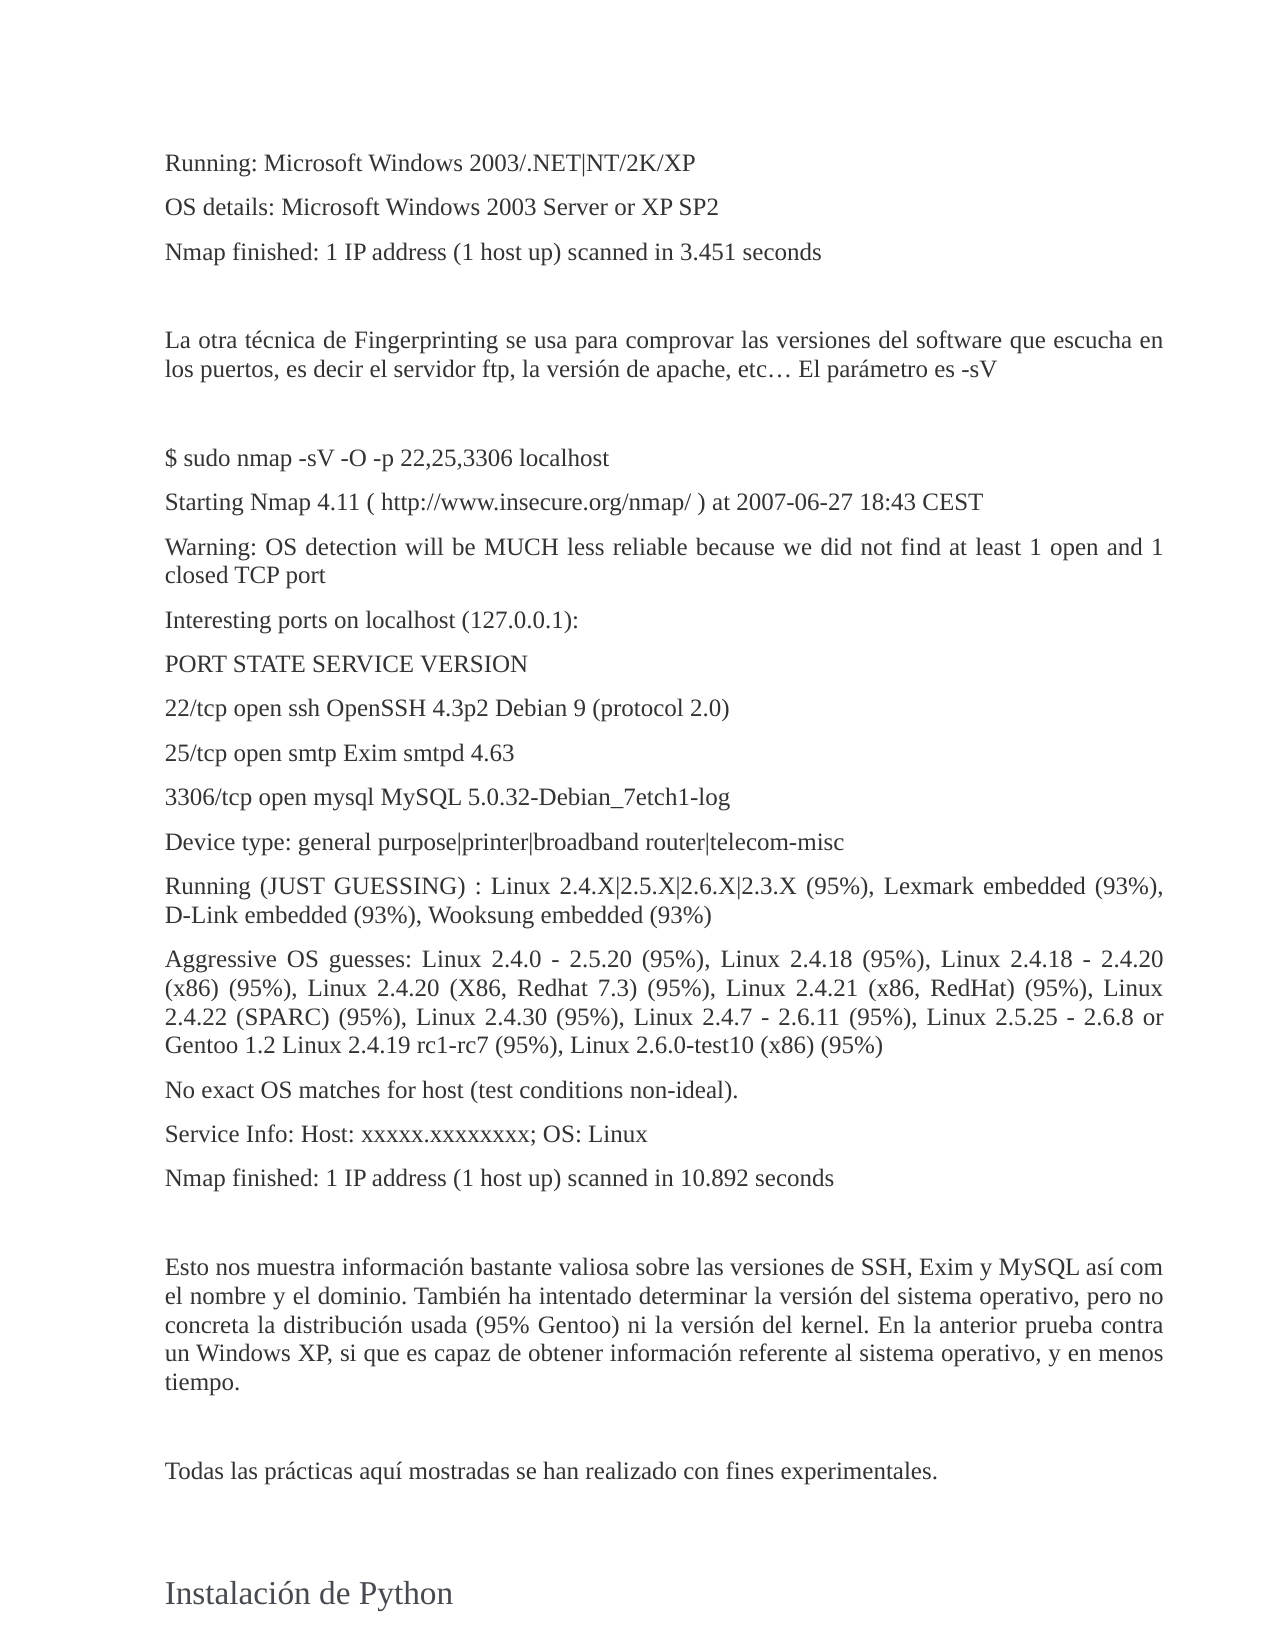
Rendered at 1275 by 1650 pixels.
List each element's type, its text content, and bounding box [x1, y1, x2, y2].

text Esto nos muestra información bastante valiosa sobre las versiones de SSH, Exim y MySQL así com el nombre y el dominio. También ha intentado determinar la versión del sistema operativo, pero no concreta la distribución usada (95% Gentoo) ni la versión del kernel. En la anterior prueba contra un Windows XP, si que es capaz de obtener información referente al sistema operativo, y en menos tiempo. [164, 1252, 1164, 1396]
text 25/tcp open smtp Exim smtpd 4.63 [164, 738, 1164, 767]
text $ sudo nmap -sV -O -p 22,25,3306 localhost [164, 443, 1164, 472]
text Running: Microsoft Windows 2003/.NET|NT/2K/XP [164, 148, 1164, 177]
text Nmap finished: 1 IP address (1 host up) scanned in 10.892 seconds [164, 1163, 1164, 1192]
text Nmap finished: 1 IP address (1 host up) scanned in 3.451 seconds [164, 237, 1164, 265]
text Instalación de Python [164, 1573, 1164, 1612]
text Warning: OS detection will be MUCH less reliable because we did not find at least 1 open and 1 closed TCP port [164, 532, 1164, 589]
text Starting Nmap 4.11 ( http://www.insecure.org/nmap/ ) at 2007-06-27 18:43 CEST [164, 487, 1164, 516]
text 22/tcp open ssh OpenSSH 4.3p2 Debian 9 (protocol 2.0) [164, 693, 1164, 722]
text Interesting ports on localhost (127.0.0.1): [164, 605, 1164, 633]
text Todas las prácticas aquí mostradas se han realizado con fines experimentales. [164, 1456, 1164, 1485]
text OS details: Microsoft Windows 2003 Server or XP SP2 [164, 192, 1164, 221]
text No exact OS matches for host (test conditions non-ideal). [164, 1075, 1164, 1103]
text La otra técnica de Fingerprinting se usa para comprovar las versiones del software que escucha en los puertos, es decir el servidor ftp, la versión de apache, etc… El parámetro es -sV [164, 325, 1164, 383]
text Service Info: Host: xxxxx.xxxxxxxx; OS: Linux [164, 1119, 1164, 1148]
text PORT STATE SERVICE VERSION [164, 649, 1164, 678]
text Aggressive OS guesses: Linux 2.4.0 - 2.5.20 (95%), Linux 2.4.18 (95%), Linux 2.4.18 - 2.4.20 (x86) (95%), Linux 2.4.20 (X86, Redhat 7.3) (95%), Linux 2.4.21 (x86, RedHat) (95%), Linux 2.4.22 (SPARC) (95%), Linux 2.4.30 (95%), Linux 2.4.7 - 2.6.11 (95%), Linux 2.5.25 - 2.6.8 or Gentoo 1.2 Linux 2.4.19 rc1-rc7 (95%), Linux 2.6.0-test10 (x86) (95%) [164, 944, 1164, 1059]
text Device type: general purpose|printer|broadband router|telecom-misc [164, 827, 1164, 855]
text 3306/tcp open mysql MySQL 5.0.32-Debian_7etch1-log [164, 782, 1164, 811]
text Running (JUST GUESSING) : Linux 2.4.X|2.5.X|2.6.X|2.3.X (95%), Lexmark embedded (93%), D-Link embedded (93%), Wooksung embedded (93%) [164, 871, 1164, 928]
